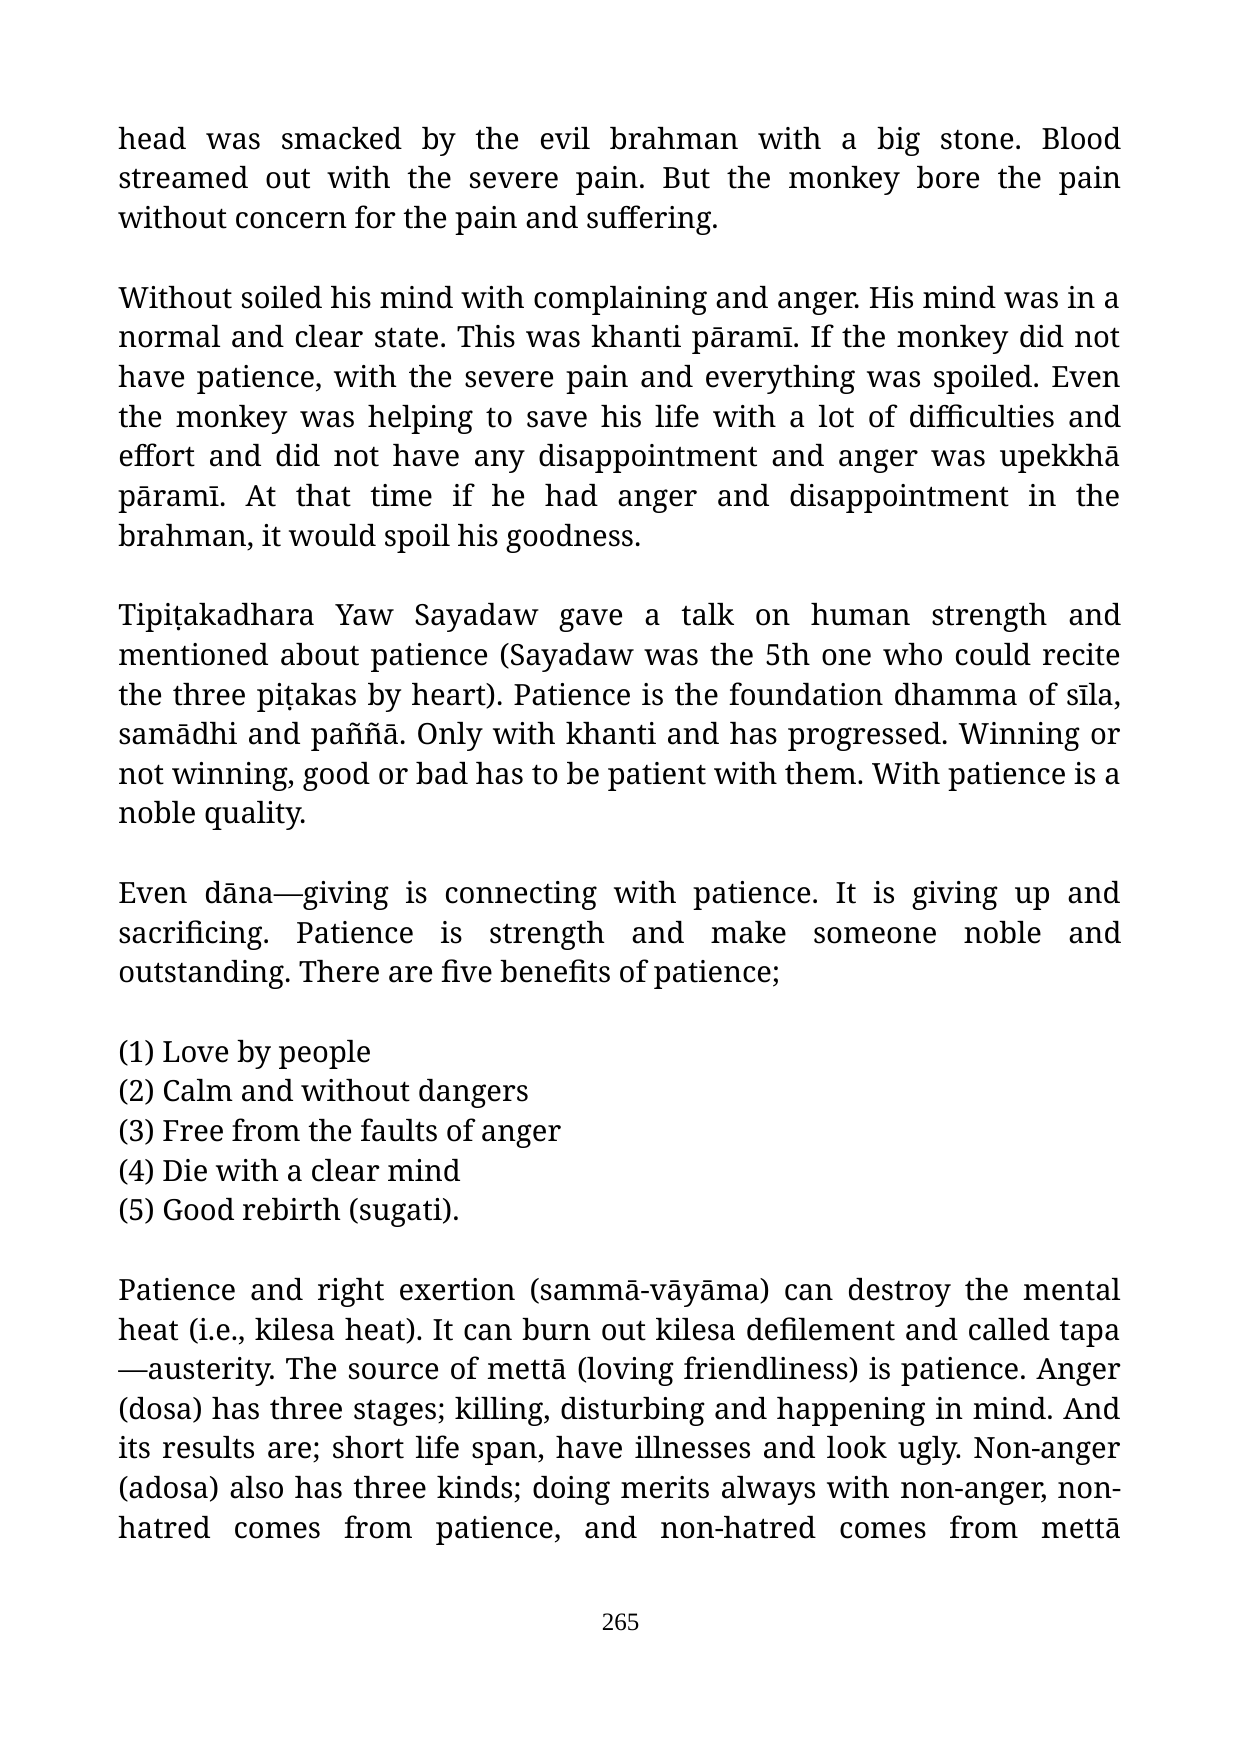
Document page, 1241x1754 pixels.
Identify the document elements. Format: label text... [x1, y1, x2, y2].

text head was smacked by the evil brahman with a big stone. Blood streamed out with the severe pain. But the monkey bore the pain without concern for the pain and suffering. Without soiled his mind with complaining and anger. His mind was in a normal and clear state. This was khanti pāramī. If the monkey did not have patience, with the severe pain and everything was spoiled. Even the monkey was helping to save his life with a lot of difficulties and effort and did not have any disappointment and anger was upekkhā pāramī. At that time if he had anger and disappointment in the brahman, it would spoil his goodness. Tipiṭakadhara Yaw Sayadaw gave a talk on human strength and mentioned about patience (Sayadaw was the 5th one who could recite the three piṭakas by heart). Patience is the foundation dhamma of sīla, samādhi and paññā. Only with khanti and has progressed. Winning or not winning, good or bad has to be patient with them. With patience is a noble quality. Even dāna—giving is connecting with patience. It is giving up and sacrificing. Patience is strength and make someone noble and outstanding. There are five benefits of patience; (1) Love by people (2) Calm and without dangers (3) Free from the faults of anger (4) Die with a clear mind (5) Good rebirth (sugati). Patience and right exertion (sammā-vāyāma) can destroy the mental heat (i.e., kilesa heat). It can burn out kilesa defilement and called tapa—austerity. The source of mettā (loving friendliness) is patience. Anger (dosa) has three stages; killing, disturbing and happening in mind. And its results are; short life span, have illnesses and look ugly. Non-anger (adosa) also has three kinds; doing merits always with non-anger, non-hatred comes from patience, and non-hatred comes from mettā [118, 118, 1122, 1547]
